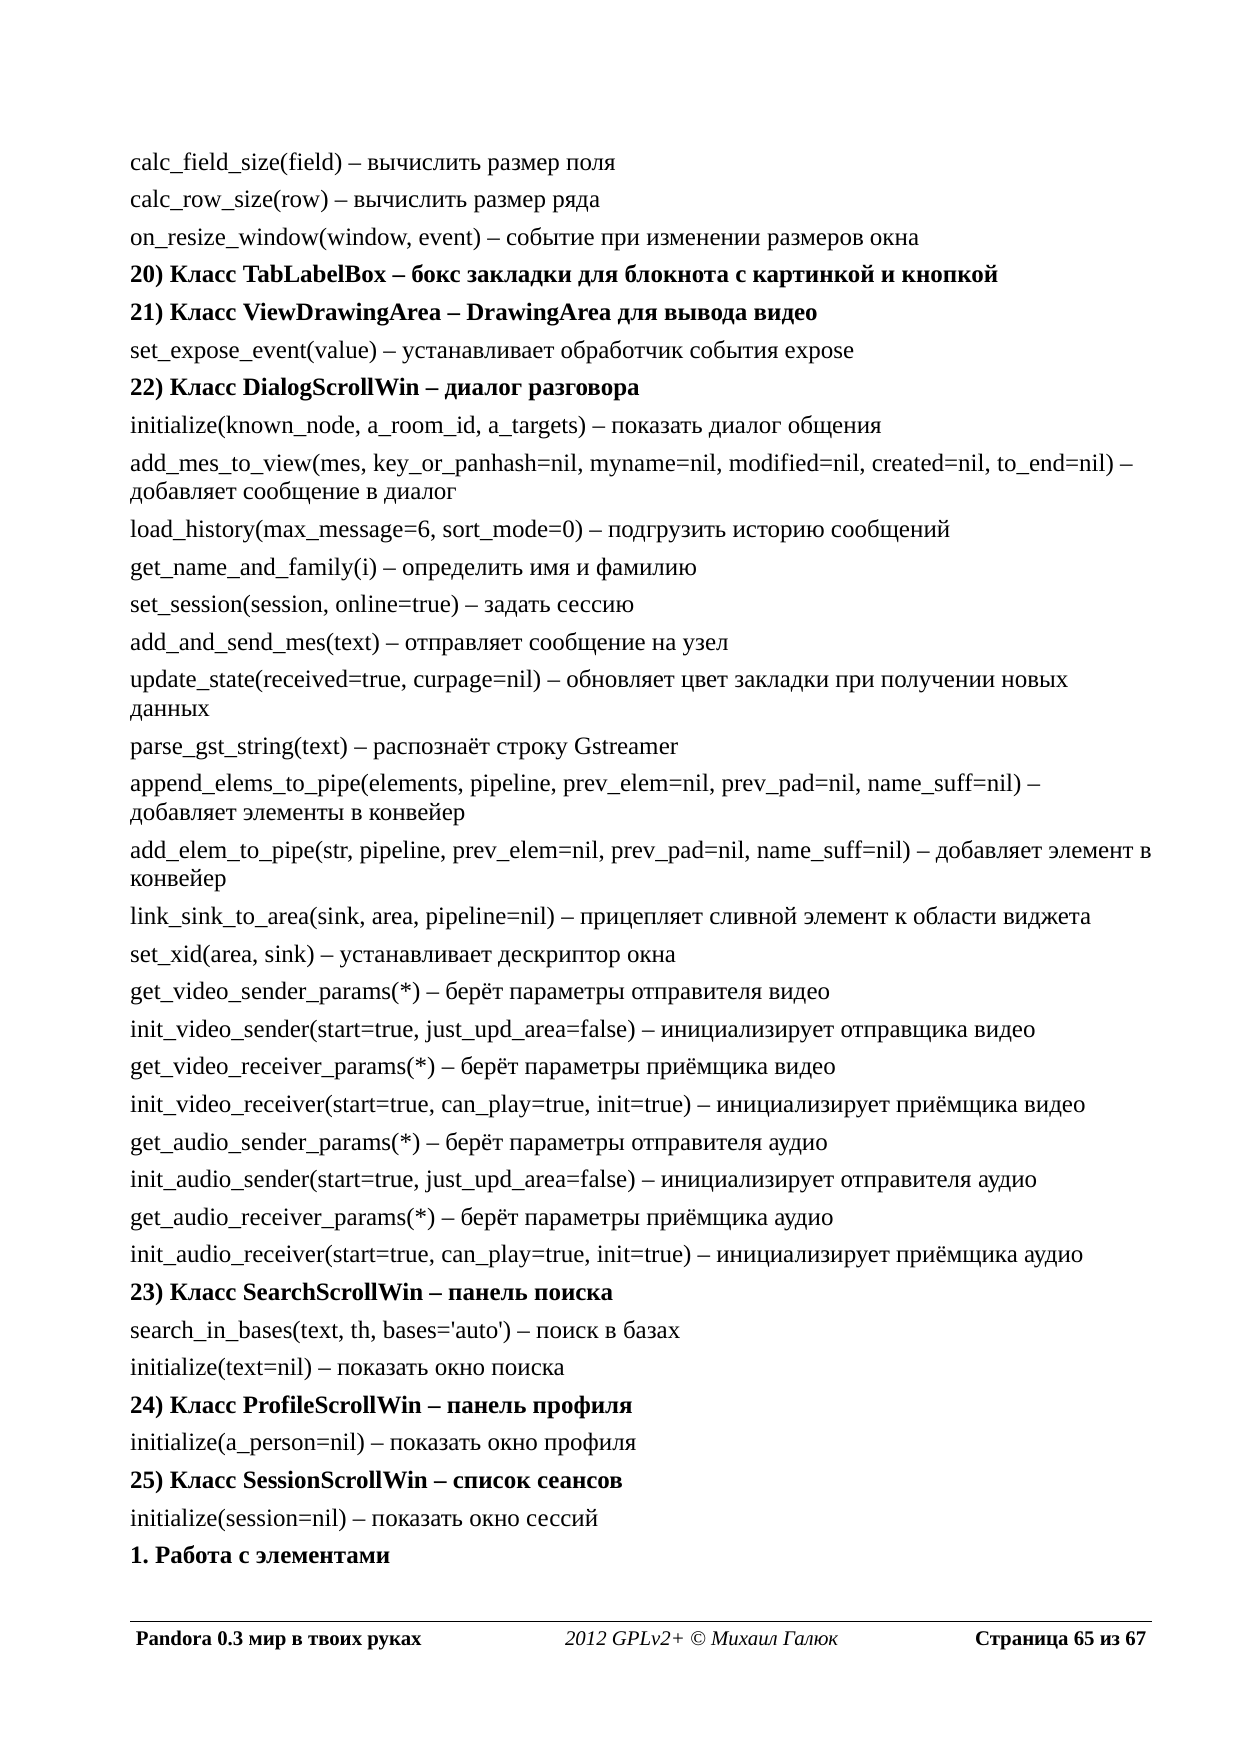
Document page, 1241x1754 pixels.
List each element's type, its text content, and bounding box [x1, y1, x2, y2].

text get_name_and_family(i) – определить имя и фамилию [130, 552, 1152, 580]
text calc_field_size(field) – вычислить размер поля [130, 147, 1152, 176]
text set_session(session, online=true) – задать сессию [130, 589, 1152, 618]
text initialize(known_node, a_room_id, a_targets) – показать диалог общения [130, 410, 1152, 439]
text update_state(received=true, curpage=nil) – обновляет цвет закладки при получении новых данных [130, 664, 1152, 722]
text init_video_receiver(start=true, can_play=true, init=true) – инициализирует приёмщика видео [130, 1089, 1152, 1118]
text initialize(session=nil) – показать окно сессий [130, 1503, 1152, 1531]
text 23) Класс SearchScrollWin – панель поиска [130, 1277, 1152, 1306]
text get_audio_receiver_params(*) – берёт параметры приёмщика аудио [130, 1202, 1152, 1231]
text set_expose_event(value) – устанавливает обработчик события expose [130, 335, 1152, 363]
text on_resize_window(window, event) – событие при изменении размеров окна [130, 222, 1152, 251]
text add_and_send_mes(text) – отправляет сообщение на узел [130, 627, 1152, 656]
text get_video_sender_params(*) – берёт параметры отправителя видео [130, 976, 1152, 1005]
text get_video_receiver_params(*) – берёт параметры приёмщика видео [130, 1051, 1152, 1080]
text 1. Работа с элементами [130, 1540, 1152, 1569]
text initialize(a_person=nil) – показать окно профиля [130, 1427, 1152, 1456]
text 21) Класс ViewDrawingArea – DrawingArea для вывода видео [130, 297, 1152, 326]
text 20) Класс TabLabelBox – бокс закладки для блокнота с картинкой и кнопкой [130, 259, 1152, 288]
text load_history(max_message=6, sort_mode=0) – подгрузить историю сообщений [130, 514, 1152, 543]
text add_elem_to_pipe(str, pipeline, prev_elem=nil, prev_pad=nil, name_suff=nil) – добавляет элемент в конвейер [130, 835, 1152, 892]
text init_audio_sender(start=true, just_upd_area=false) – инициализирует отправителя аудио [130, 1164, 1152, 1193]
text init_audio_receiver(start=true, can_play=true, init=true) – инициализирует приёмщика аудио [130, 1239, 1152, 1268]
text get_audio_sender_params(*) – берёт параметры отправителя аудио [130, 1127, 1152, 1155]
text set_xid(area, sink) – устанавливает дескриптор окна [130, 939, 1152, 967]
text 24) Класс ProfileScrollWin – панель профиля [130, 1390, 1152, 1419]
text 22) Класс DialogScrollWin – диалог разговора [130, 372, 1152, 401]
text link_sink_to_area(sink, area, pipeline=nil) – прицепляет сливной элемент к области виджета [130, 901, 1152, 930]
text add_mes_to_view(mes, key_or_panhash=nil, myname=nil, modified=nil, created=nil, to_end=nil) – добавляет сообщение в диалог [130, 448, 1152, 505]
text init_video_sender(start=true, just_upd_area=false) – инициализирует отправщика видео [130, 1014, 1152, 1043]
text search_in_bases(text, th, bases='auto') – поиск в базах [130, 1315, 1152, 1343]
text parse_gst_string(text) – распознаёт строку Gstreamer [130, 731, 1152, 759]
text 25) Класс SessionScrollWin – список сеансов [130, 1465, 1152, 1494]
text initialize(text=nil) – показать окно поиска [130, 1352, 1152, 1381]
text append_elems_to_pipe(elements, pipeline, prev_elem=nil, prev_pad=nil, name_suff=nil) – добавляет элементы в конвейер [130, 768, 1152, 826]
text calc_row_size(row) – вычислить размер ряда [130, 184, 1152, 213]
